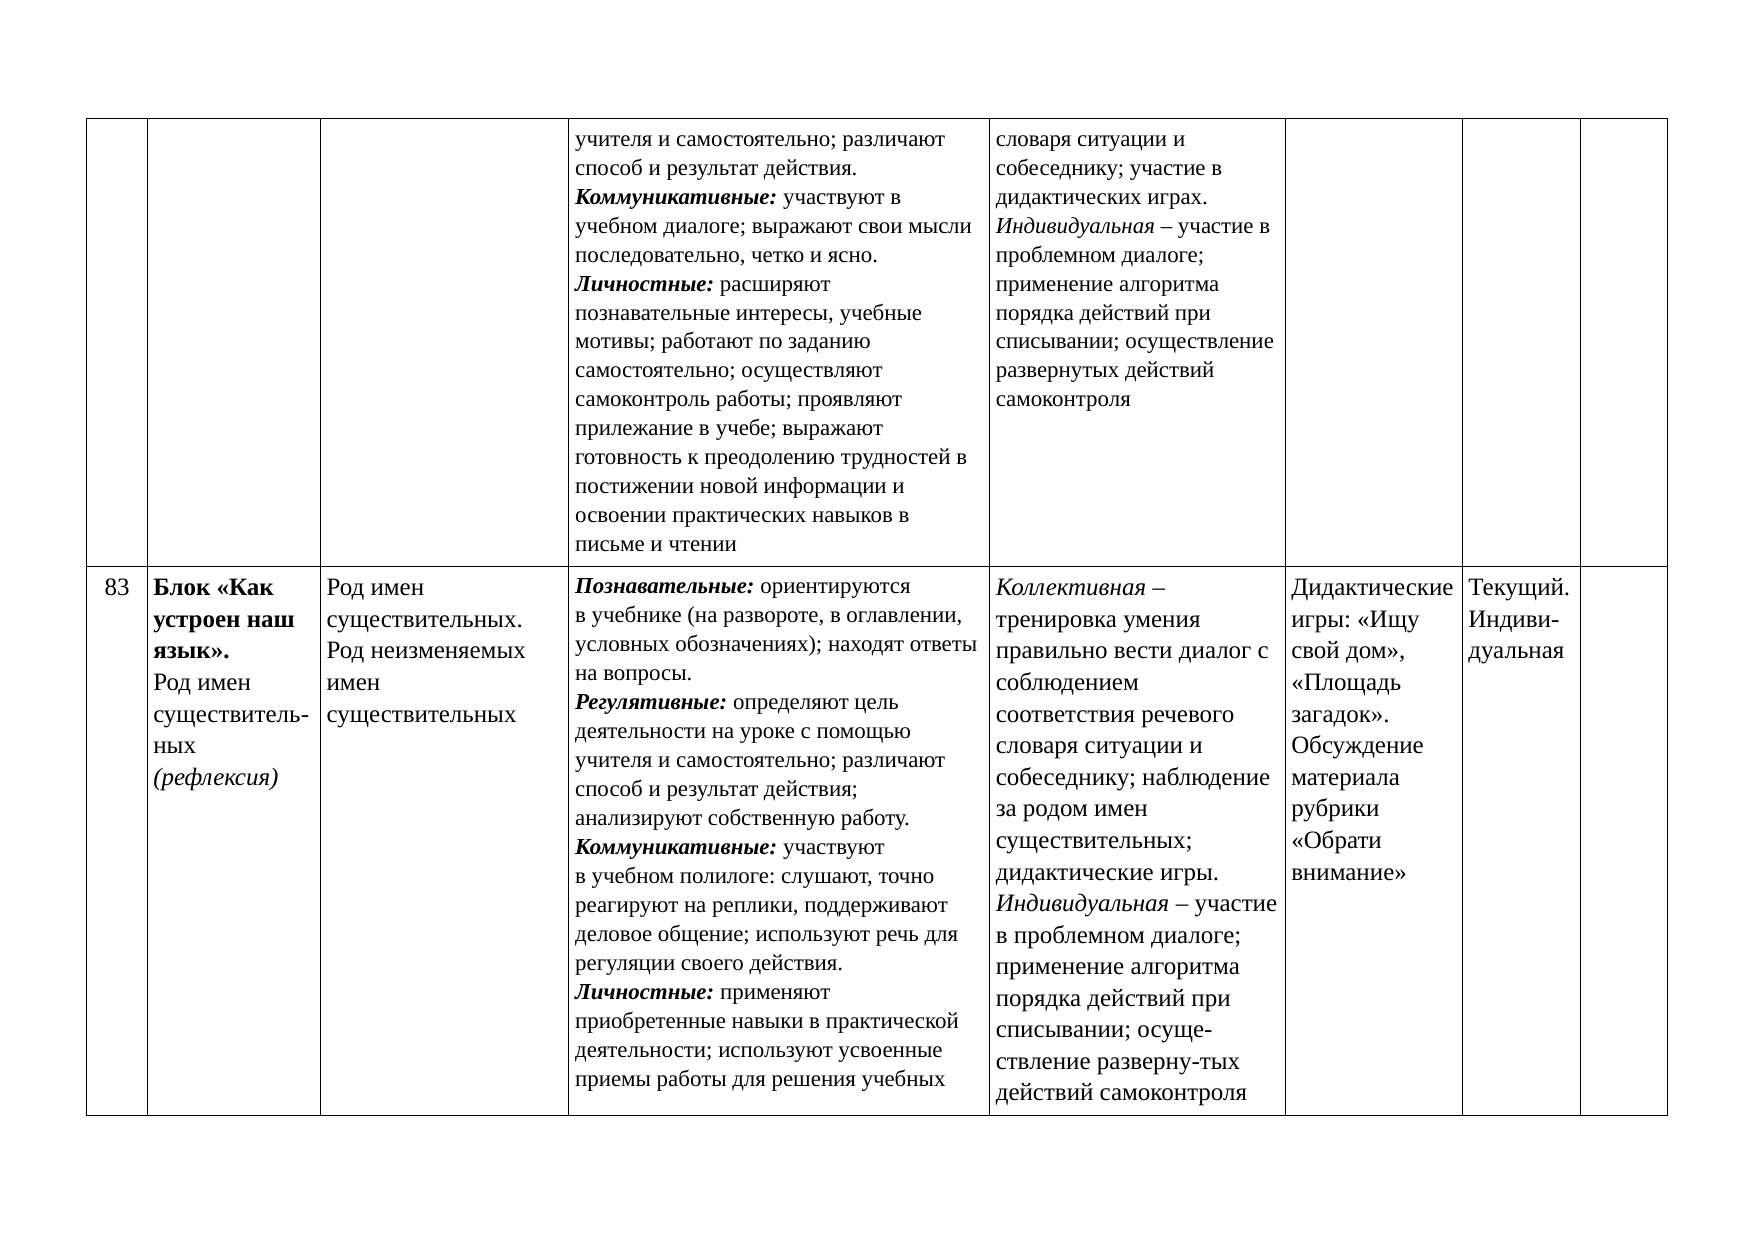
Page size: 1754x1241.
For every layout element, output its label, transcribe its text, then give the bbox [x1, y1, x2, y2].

table_cell [1286, 119, 1462, 566]
table_cell 83 [87, 567, 147, 1115]
table_cell [1581, 119, 1667, 566]
table_cell Коллективная – тренировка умения правильно вести диалог с соблюдением соответствия речевого словаря ситуации и собеседнику; наблюдение за родом имен существительных; дидактические игры. Индивидуальная – участие в проблемном диалоге; применение алгоритма порядка действий при списывании; осуще- ствление разверну-тых действий самоконтроля [990, 567, 1285, 1115]
table_cell Текущий. Индиви-дуальная [1463, 567, 1580, 1115]
table_cell словаря ситуации и собеседнику; участие в дидактических играх. Индивидуальная – участие в проблемном диалоге; применение алгоритма порядка действий при списывании; осуществление развернутых действий самоконтроля [990, 119, 1285, 566]
table_cell [148, 119, 320, 566]
table_cell [87, 119, 147, 566]
table_cell Дидактические игры: «Ищу свой дом», «Площадь загадок». Обсуждение материала рубрики «Обрати внимание» [1286, 567, 1462, 1115]
table_cell учителя и самостоятельно; различают способ и результат действия. Коммуникативные: участвуют в учебном диалоге; выражают свои мысли последовательно, четко и ясно. Личностные: расширяют познавательные интересы, учебные мотивы; работают по заданию самостоятельно; осуществляют самоконтроль работы; проявляют прилежание в учебе; выражают готовность к преодолению трудностей в постижении новой информации и освоении практических навыков в письме и чтении [569, 119, 989, 566]
table_cell Род имен существительных. Род неизменяемых имен существительных [321, 567, 568, 1115]
table_cell Познавательные: ориентируются в учебнике (на развороте, в оглавлении, условных обозначениях); находят ответы на вопросы. Регулятивные: определяют цель деятельности на уроке с помощью учителя и самостоятельно; различают способ и результат действия; анализируют собственную работу. Коммуникативные: участвуют в учебном полилоге: слушают, точно реагируют на реплики, поддерживают деловое общение; используют речь для регуляции своего действия. Личностные: применяют приобретенные навыки в практической деятельности; используют усвоенные приемы работы для решения учебных [569, 567, 989, 1115]
table_cell [1463, 119, 1580, 566]
table_cell [1581, 567, 1667, 1115]
table_cell [321, 119, 568, 566]
table_cell Блок «Как устроен наш язык». Род имен существитель-ных (рефлексия) [148, 567, 320, 1115]
